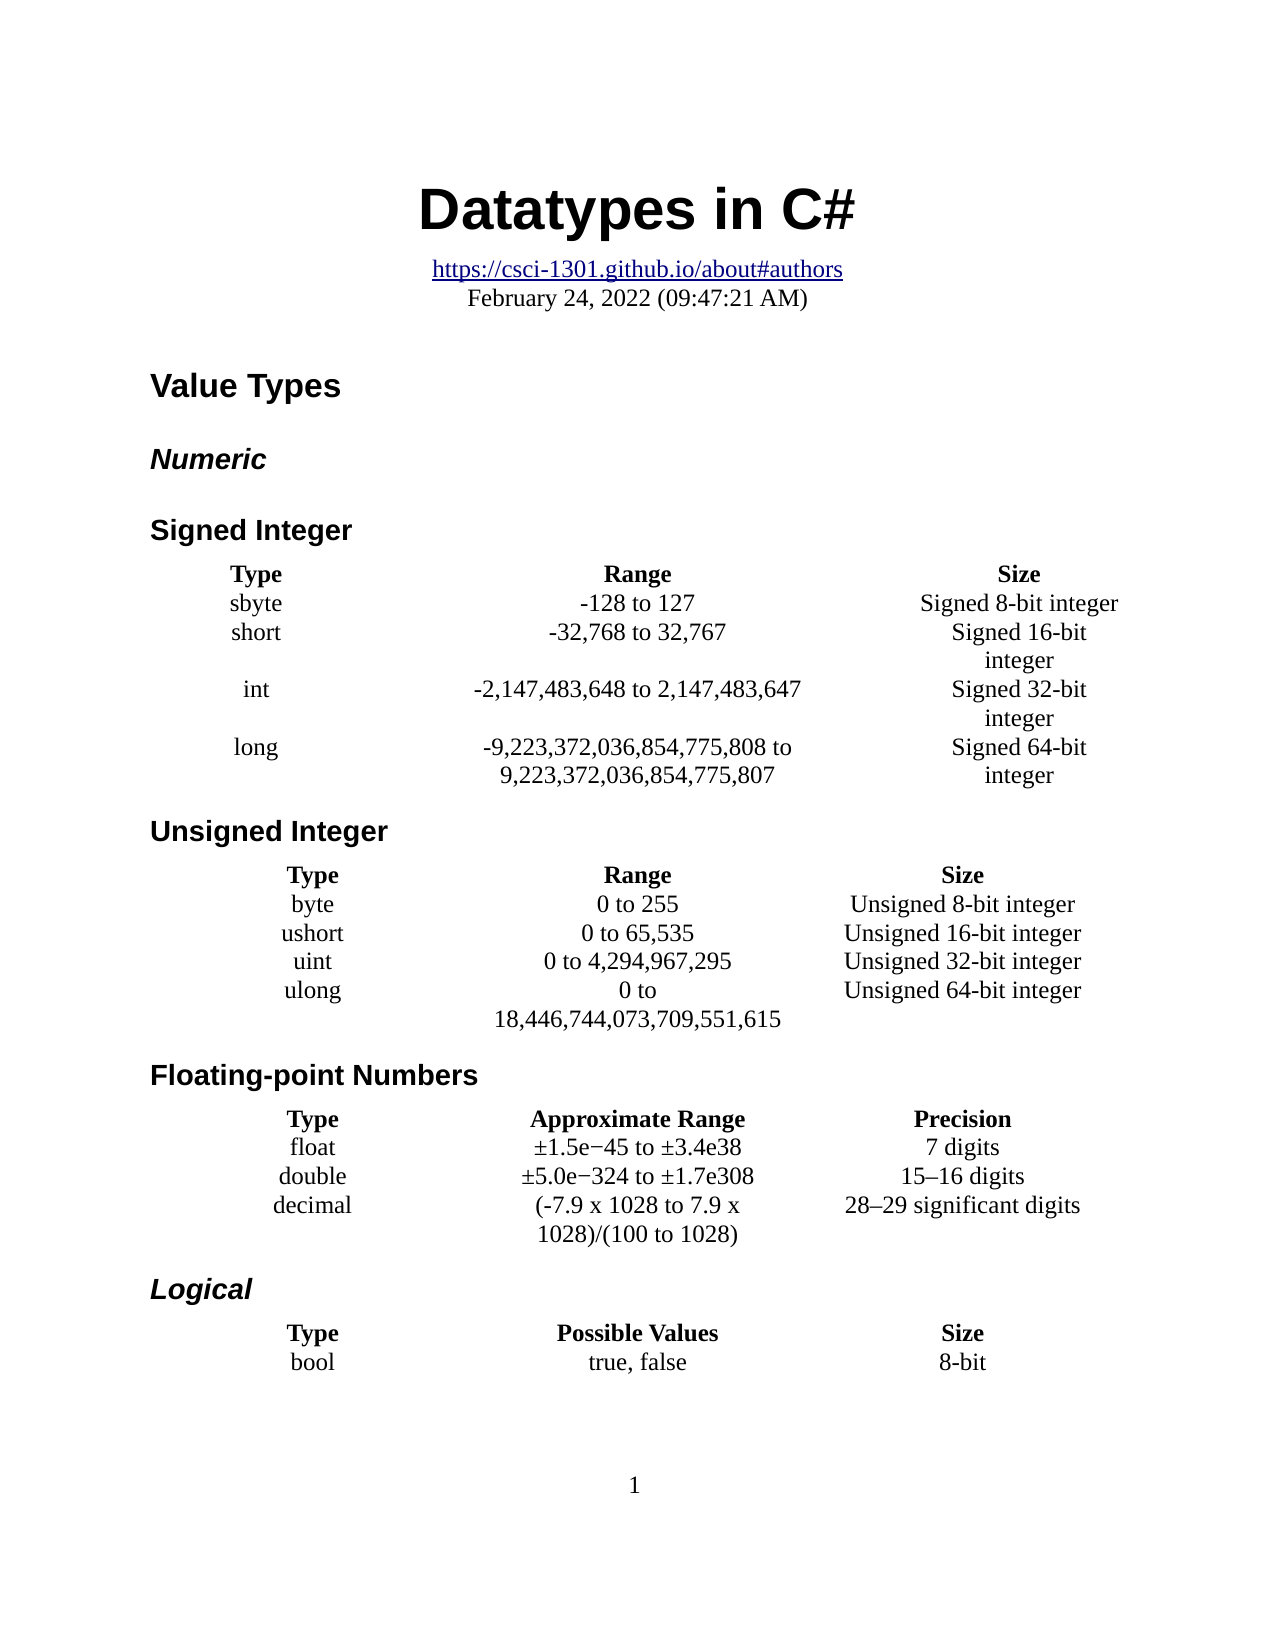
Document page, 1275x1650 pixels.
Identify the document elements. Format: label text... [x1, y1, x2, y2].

table_header Range [362, 559, 913, 588]
subtitle Floating-point Numbers [150, 1058, 1125, 1091]
table_cell -32,768 to 32,767 [362, 617, 913, 674]
table_header Approximate Range [475, 1104, 800, 1132]
table_cell 28–29 significant digits [800, 1190, 1125, 1247]
table_cell ±1.5e−45 to ±3.4e38 [475, 1133, 800, 1161]
table_header Size [800, 1319, 1125, 1347]
table_cell Signed 8-bit integer [913, 588, 1125, 617]
table_cell 0 to 255 [475, 889, 800, 918]
table_cell Unsigned 16-bit integer [800, 918, 1125, 946]
table_cell 8-bit [800, 1347, 1125, 1376]
table_cell true, false [475, 1347, 800, 1376]
table_cell Unsigned 64-bit integer [800, 975, 1125, 1033]
table_header Possible Values [475, 1319, 800, 1347]
subtitle Numeric [150, 442, 1125, 476]
table_cell Signed 32-bit integer [913, 674, 1125, 732]
subtitle Value Types [150, 366, 1125, 404]
text February 24, 2022 (09:47:21 AM) [150, 283, 1125, 312]
table_cell Unsigned 8-bit integer [800, 889, 1125, 918]
title Datatypes in C# [150, 175, 1125, 242]
subtitle Logical [150, 1272, 1125, 1306]
table_cell double [150, 1161, 475, 1190]
table_cell Signed 64-bit integer [913, 732, 1125, 789]
table_cell 15–16 digits [800, 1161, 1125, 1190]
table_cell float [150, 1133, 475, 1161]
table_cell int [150, 674, 362, 732]
table_cell sbyte [150, 588, 362, 617]
table_cell Signed 16-bit integer [913, 617, 1125, 674]
table_header Precision [800, 1104, 1125, 1132]
table_cell 0 to 65,535 [475, 918, 800, 946]
table_cell -9,223,372,036,854,775,808 to 9,223,372,036,854,775,807 [362, 732, 913, 789]
table_cell 7 digits [800, 1133, 1125, 1161]
table_header Type [150, 860, 475, 889]
table_cell bool [150, 1347, 475, 1376]
table_cell ushort [150, 918, 475, 946]
table_header Type [150, 1319, 475, 1347]
table_cell -128 to 127 [362, 588, 913, 617]
table_cell (-7.9 x 1028 to 7.9 x 1028)/(100 to 1028) [475, 1190, 800, 1247]
table_cell decimal [150, 1190, 475, 1247]
table_cell uint [150, 946, 475, 975]
table_header Size [913, 559, 1125, 588]
table_cell -2,147,483,648 to 2,147,483,647 [362, 674, 913, 732]
table_header Type [150, 1104, 475, 1132]
table_header Size [800, 860, 1125, 889]
table_cell byte [150, 889, 475, 918]
table_cell ulong [150, 975, 475, 1033]
table_cell 0 to 18,446,744,073,709,551,615 [475, 975, 800, 1033]
table_cell short [150, 617, 362, 674]
subtitle Unsigned Integer [150, 814, 1125, 848]
table_cell ±5.0e−324 to ±1.7e308 [475, 1161, 800, 1190]
table_header Range [475, 860, 800, 889]
table_cell long [150, 732, 362, 789]
table_cell Unsigned 32-bit integer [800, 946, 1125, 975]
table_cell 0 to 4,294,967,295 [475, 946, 800, 975]
table_header Type [150, 559, 362, 588]
subtitle Signed Integer [150, 513, 1125, 547]
text https://csci-1301.github.io/about#authors [150, 254, 1125, 283]
